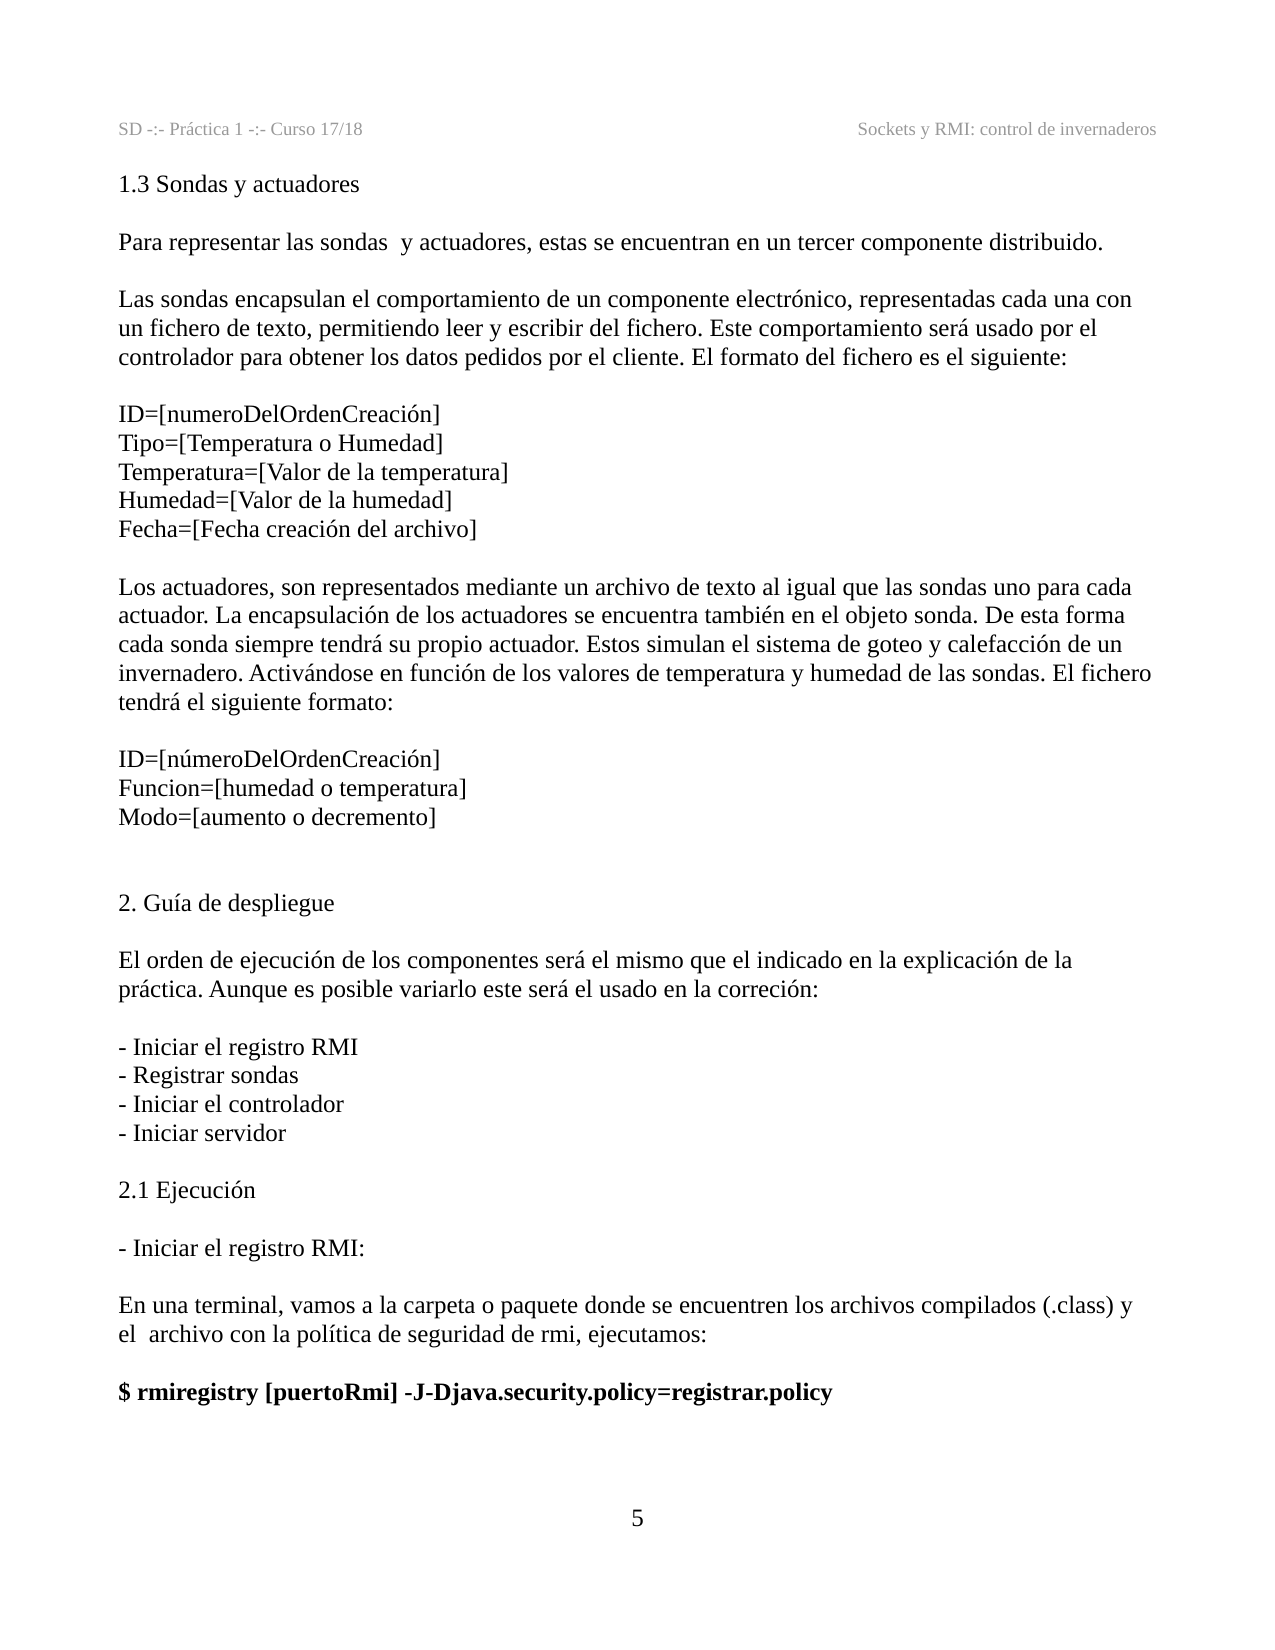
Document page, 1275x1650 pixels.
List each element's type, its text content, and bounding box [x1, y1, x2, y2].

text $ rmiregistry [puertoRmi] -J-Djava.security.policy=registrar.policy [118, 1377, 1157, 1405]
text Fecha=[Fecha creación del archivo] [118, 514, 1157, 543]
text Los actuadores, son representados mediante un archivo de texto al igual que las sondas uno para cada actuador. La encapsulación de los actuadores se encuentra también en el objeto sonda. De esta forma cada sonda siempre tendrá su propio actuador. Estos simulan el sistema de goteo y calefacción de un invernadero. Activándose en función de los valores de temperatura y humedad de las sondas. El fichero tendrá el siguiente formato: [118, 572, 1157, 715]
text - Iniciar el controlador [118, 1089, 1157, 1118]
text ID=[númeroDelOrdenCreación] [118, 744, 1157, 773]
text Las sondas encapsulan el comportamiento de un componente electrónico, representadas cada una con un fichero de texto, permitiendo leer y escribir del fichero. Este comportamiento será usado por el controlador para obtener los datos pedidos por el cliente. El formato del fichero es el siguiente: [118, 284, 1157, 370]
text Modo=[aumento o decremento] [118, 802, 1157, 830]
text En una terminal, vamos a la carpeta o paquete donde se encuentren los archivos compilados (.class) y el archivo con la política de seguridad de rmi, ejecutamos: [118, 1290, 1157, 1348]
text Temperatura=[Valor de la temperatura] [118, 457, 1157, 485]
text 2.1 Ejecución [118, 1175, 1157, 1204]
text - Iniciar servidor [118, 1118, 1157, 1147]
text Para representar las sondas y actuadores, estas se encuentran en un tercer componente distribuido. [118, 227, 1157, 255]
text Funcion=[humedad o temperatura] [118, 773, 1157, 802]
text Humedad=[Valor de la humedad] [118, 485, 1157, 514]
text - Iniciar el registro RMI [118, 1032, 1157, 1060]
text - Iniciar el registro RMI: [118, 1233, 1157, 1262]
text ID=[numeroDelOrdenCreación] [118, 399, 1157, 428]
text El orden de ejecución de los componentes será el mismo que el indicado en la explicación de la práctica. Aunque es posible variarlo este será el usado en la correción: [118, 945, 1157, 1003]
text 1.3 Sondas y actuadores [118, 169, 1157, 198]
text 2. Guía de despliegue [118, 888, 1157, 917]
text - Registrar sondas [118, 1060, 1157, 1089]
text Tipo=[Temperatura o Humedad] [118, 428, 1157, 457]
